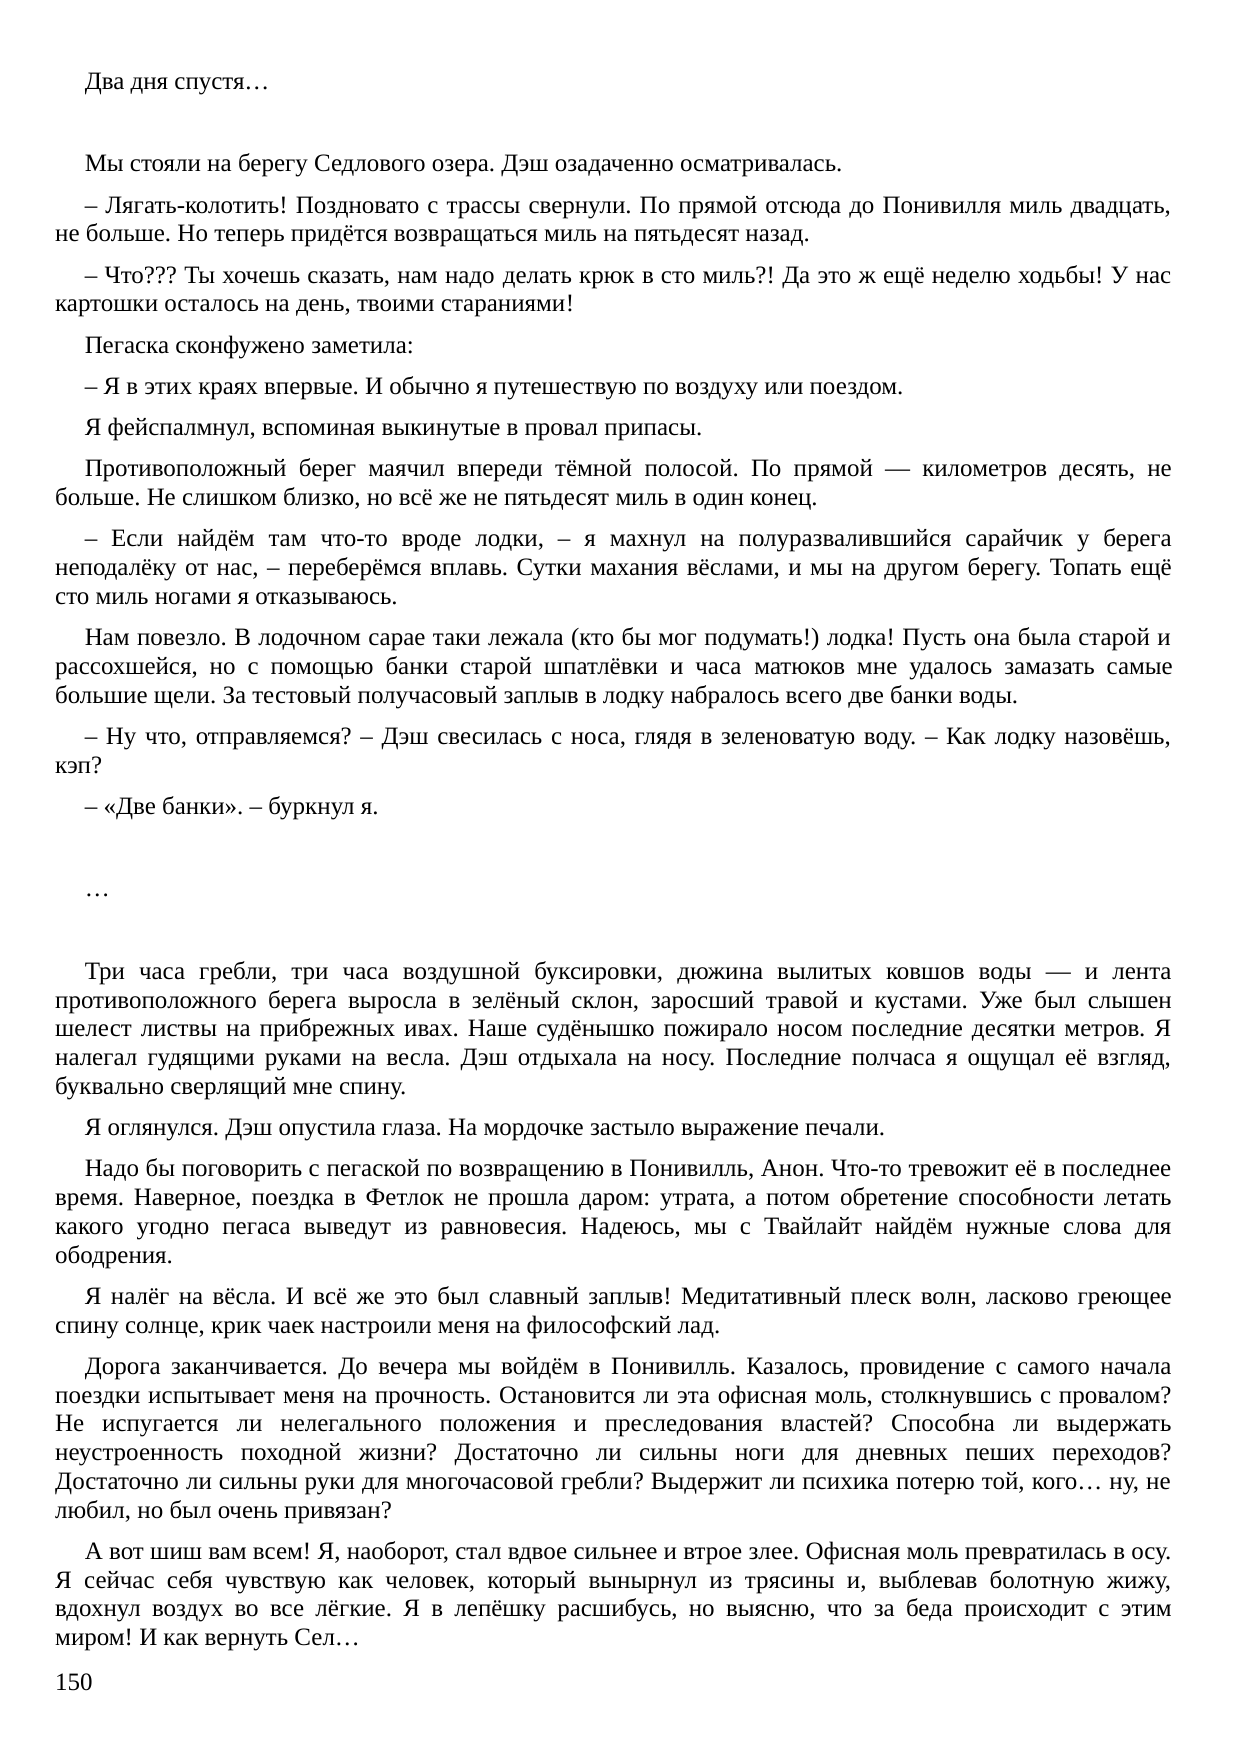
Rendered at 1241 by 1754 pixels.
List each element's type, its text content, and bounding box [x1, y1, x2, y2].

text А вот шиш вам всем! Я, наоборот, стал вдвое сильнее и втрое злее. Офисная моль превратилась в осу. Я сейчас себя чувствую как человек, который вынырнул из трясины и, выблевав болотную жижу, вдохнул воздух во все лёгкие. Я в лепёшку расшибусь, но выясню, что за беда происходит с этим миром! И как вернуть Сел… [55, 1536, 1173, 1651]
text Три часа гребли, три часа воздушной буксировки, дюжина вылитых ковшов воды — и лента противоположного берега выросла в зелёный склон, заросший травой и кустами. Уже был слышен шелест листвы на прибрежных ивах. Наше судёнышко пожирало носом последние десятки метров. Я налегал гудящими руками на весла. Дэш отдыхала на носу. Последние полчаса я ощущал её взгляд, буквально сверлящий мне спину. [55, 956, 1173, 1100]
text – Лягать-колотить! Поздновато с трассы свернули. По прямой отсюда до Понивилля миль двадцать, не больше. Но теперь придётся возвращаться миль на пятьдесят назад. [55, 190, 1173, 247]
text Надо бы поговорить с пегаской по возвращению в Понивилль, Анон. Что-то тревожит её в последнее время. Наверное, поездка в Фетлок не прошла даром: утрата, а потом обретение способности летать какого угодно пегаса выведут из равновесия. Надеюсь, мы с Твайлайт найдём нужные слова для ободрения. [55, 1153, 1173, 1268]
text Мы стояли на берегу Седлового озера. Дэш озадаченно осматривалась. [55, 148, 1173, 177]
text Пегаска сконфужено заметила: [55, 330, 1173, 358]
text – «Две банки». – буркнул я. [55, 791, 1173, 820]
text Дорога заканчивается. До вечера мы войдём в Понивилль. Казалось, провидение с самого начала поездки испытывает меня на прочность. Остановится ли эта офисная моль, столкнувшись с провалом? Не испугается ли нелегального положения и преследования властей? Способна ли выдержать неустроенность походной жизни? Достаточно ли сильны ноги для дневных пеших переходов? Достаточно ли сильны руки для многочасовой гребли? Выдержит ли психика потерю той, кого… ну, не любил, но был очень привязан? [55, 1351, 1173, 1523]
text Я фейспалмнул, вспоминая выкинутые в провал припасы. [55, 412, 1173, 441]
text Два дня спустя… [55, 66, 1173, 95]
text … [55, 873, 1173, 902]
text – Что??? Ты хочешь сказать, нам надо делать крюк в сто миль?! Да это ж ещё неделю ходьбы! У нас картошки осталось на день, твоими стараниями! [55, 260, 1173, 317]
text Я налёг на вёсла. И всё же это был славный заплыв! Медитативный плеск волн, ласково греющее спину солнце, крик чаек настроили меня на философский лад. [55, 1281, 1173, 1338]
text Нам повезло. В лодочном сарае таки лежала (кто бы мог подумать!) лодка! Пусть она была старой и рассохшейся, но с помощью банки старой шпатлёвки и часа матюков мне удалось замазать самые большие щели. За тестовый получасовый заплыв в лодку набралось всего две банки воды. [55, 622, 1173, 708]
text Я оглянулся. Дэш опустила глаза. На мордочке застыло выражение печали. [55, 1112, 1173, 1141]
text – Ну что, отправляемся? – Дэш свесилась с носа, глядя в зеленоватую воду. – Как лодку назовёшь, кэп? [55, 721, 1173, 778]
text – Если найдём там что-то вроде лодки, – я махнул на полуразвалившийся сарайчик у берега неподалёку от нас, – переберёмся вплавь. Сутки махания вёслами, и мы на другом берегу. Топать ещё сто миль ногами я отказываюсь. [55, 523, 1173, 610]
text – Я в этих краях впервые. И обычно я путешествую по воздуху или поездом. [55, 371, 1173, 400]
text Противоположный берег маячил впереди тёмной полосой. По прямой — километров десять, не больше. Не слишком близко, но всё же не пятьдесят миль в один конец. [55, 453, 1173, 511]
